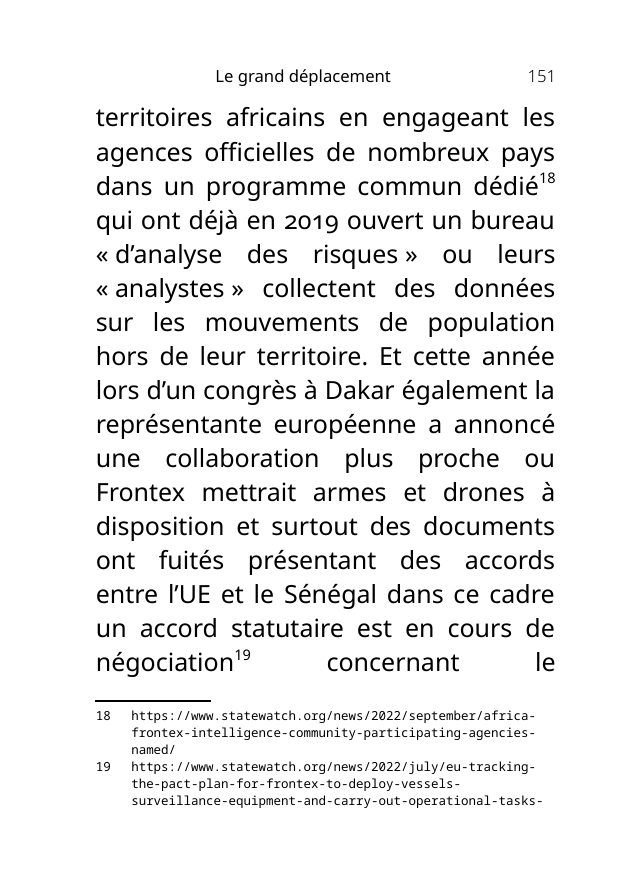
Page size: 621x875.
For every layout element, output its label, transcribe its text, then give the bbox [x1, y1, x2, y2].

text territoires africains en engageant les agences officielles de nombreux pays dans un programme commun dédié qui ont déjà en 2019 ouvert un bureau « d’analyse des risques » ou leurs « analystes » collectent des données sur les mouvements de population hors de leur territoire. Et cette année lors d’un congrès à Dakar également la représentante européenne a annoncé une collaboration plus proche ou Frontex mettrait armes et drones à disposition et surtout des documents ont fuités présentant des accords entre l’UE et le Sénégal dans ce cadre un accord statutaire est en cours de négociation concernant le [96, 100, 555, 679]
text https://www.statewatch.org/news/2022/july/eu-tracking-the-pact-plan-for-frontex-to-deploy-vessels-surveillance-equipment-and-carry-out-operational-tasks- [96, 758, 555, 809]
text https://www.statewatch.org/news/2022/september/africa-frontex-intelligence-community-participating-agencies-named/ [96, 707, 555, 758]
